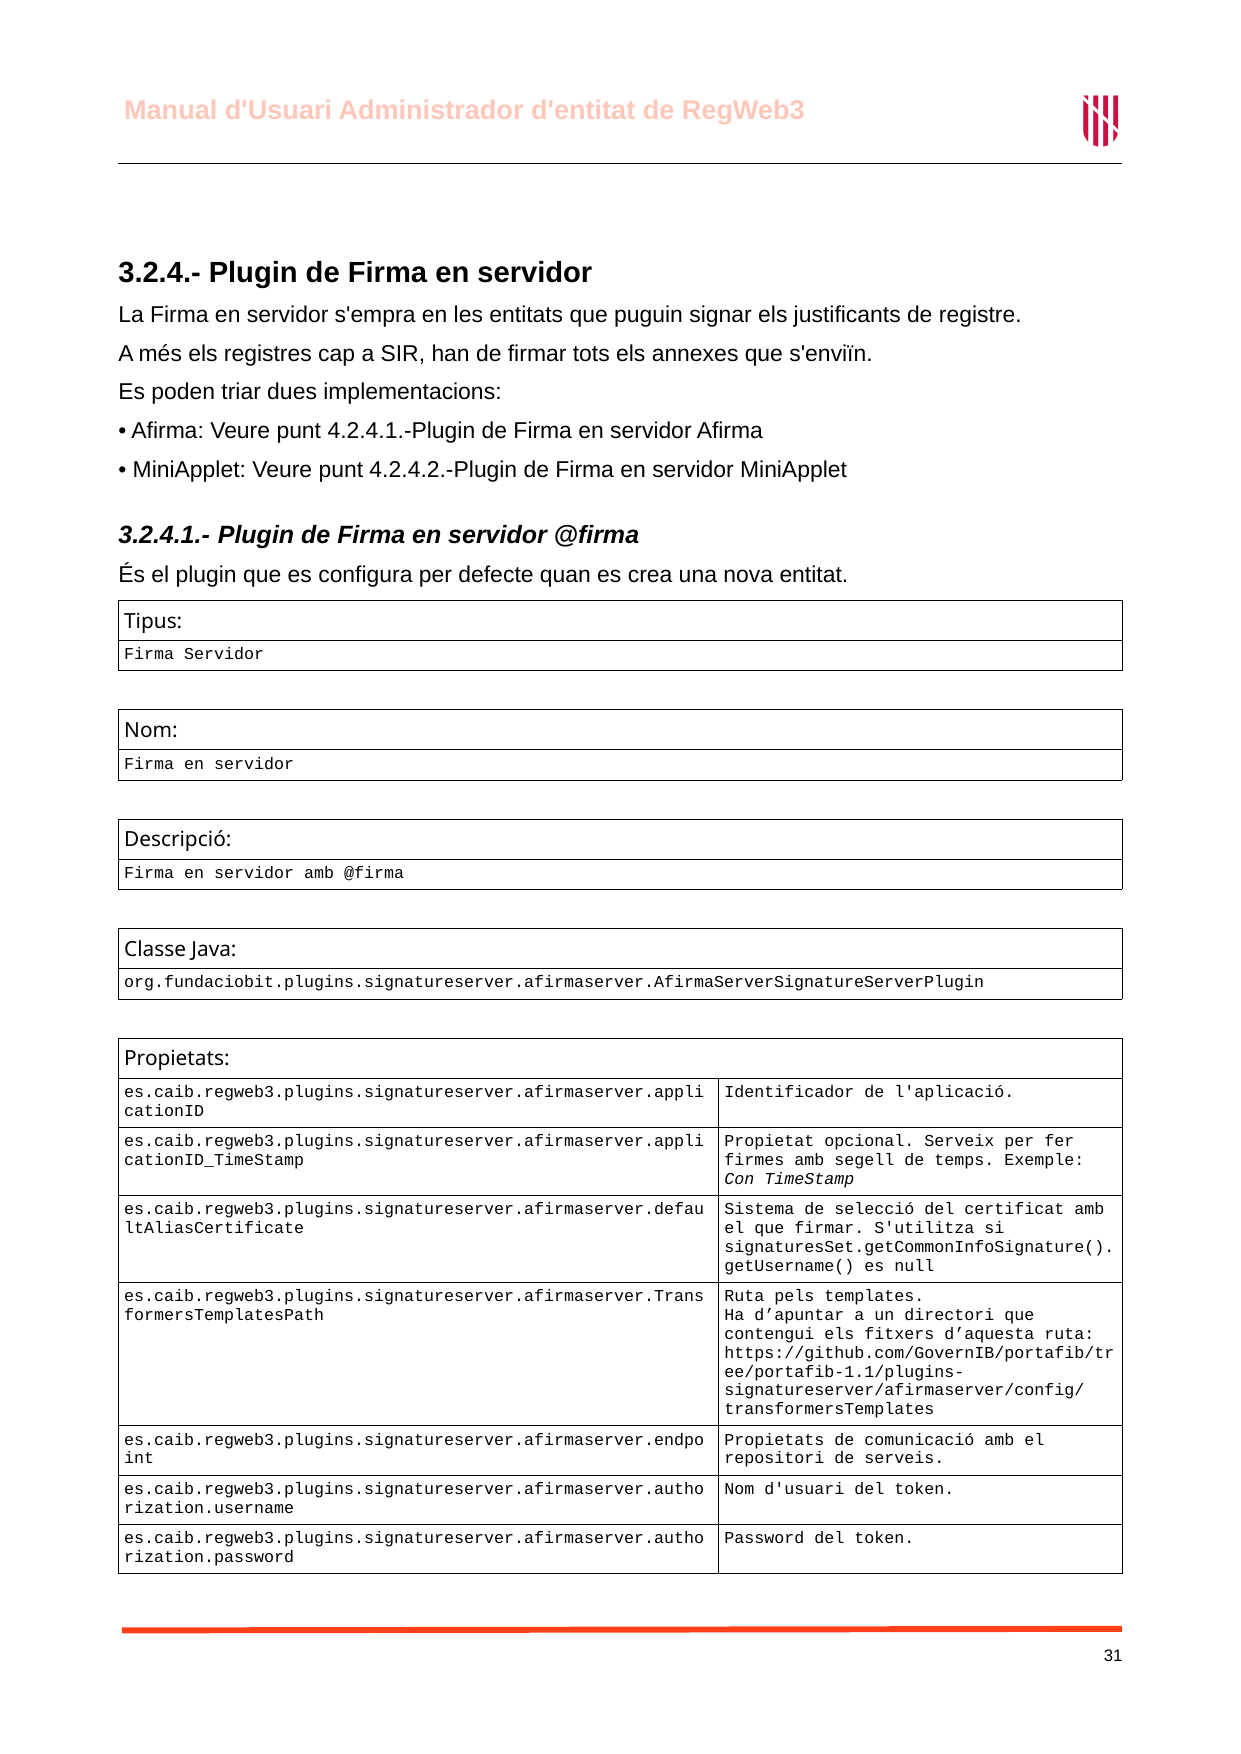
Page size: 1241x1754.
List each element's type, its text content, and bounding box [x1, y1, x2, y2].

table_header Nom: [119, 710, 1122, 749]
table_header Classe Java: [119, 929, 1122, 968]
table_cell Ruta pels templates. Ha d’apuntar a un directori que contengui els fitxers d’aquesta ruta: https://github.com/GovernIB/portafib/tree/portafib-1.1/plugins-signatureserver/afirmaserver/config/transformersTemplates [719, 1283, 1122, 1425]
table_cell es.caib.regweb3.plugins.signatureserver.afirmaserver.endpoint [119, 1426, 718, 1475]
text • Afirma: Veure punt 4.2.4.1.-Plugin de Firma en servidor Afirma [118, 417, 1122, 443]
subtitle Plugin de Firma en servidor @firma [118, 520, 1122, 549]
table_header Propietats: [119, 1039, 1122, 1077]
text És el plugin que es configura per defecte quan es crea una nova entitat. [118, 561, 1122, 587]
text A més els registres cap a SIR, han de firmar tots els annexes que s'enviïn. [118, 339, 1122, 366]
table_cell es.caib.regweb3.plugins.signatureserver.afirmaserver.applicationID [119, 1079, 718, 1127]
table_cell Firma en servidor [119, 750, 1122, 780]
table_cell Nom d'usuari del token. [719, 1476, 1122, 1524]
table_cell Password del token. [719, 1525, 1122, 1573]
table_cell Propietats de comunicació amb el repositori de serveis. [719, 1426, 1122, 1475]
text La Firma en servidor s'empra en les entitats que puguin signar els justificants de registre. [118, 301, 1122, 327]
text Es poden triar dues implementacions: [118, 378, 1122, 405]
table_cell es.caib.regweb3.plugins.signatureserver.afirmaserver.authorization.password [119, 1525, 718, 1573]
table_cell es.caib.regweb3.plugins.signatureserver.afirmaserver.defaultAliasCertificate [119, 1196, 718, 1282]
table_cell es.caib.regweb3.plugins.signatureserver.afirmaserver.authorization.username [119, 1476, 718, 1524]
subtitle Plugin de Firma en servidor [118, 254, 1122, 288]
table_cell Firma en servidor amb @firma [119, 860, 1122, 889]
table_cell org.fundaciobit.plugins.signatureserver.afirmaserver.AfirmaServerSignatureServerPlugin [119, 969, 1122, 998]
table_cell Firma Servidor [119, 641, 1122, 670]
table_cell es.caib.regweb3.plugins.signatureserver.afirmaserver.applicationID_TimeStamp [119, 1128, 718, 1195]
table_cell Identificador de l'aplicació. [719, 1079, 1122, 1127]
table_header Descripció: [119, 820, 1122, 859]
table_header Tipus: [119, 601, 1122, 640]
table_cell Propietat opcional. Serveix per fer firmes amb segell de temps. Exemple: Con TimeStamp [719, 1128, 1122, 1195]
table_cell es.caib.regweb3.plugins.signatureserver.afirmaserver.TransformersTemplatesPath [119, 1283, 718, 1425]
text • MiniApplet: Veure punt 4.2.4.2.-Plugin de Firma en servidor MiniApplet [118, 456, 1122, 482]
picture [1080, 93, 1121, 148]
table_cell Sistema de selecció del certificat amb el que firmar. S'utilitza si signaturesSet.getCommonInfoSignature().getUsername() es null [719, 1196, 1122, 1282]
